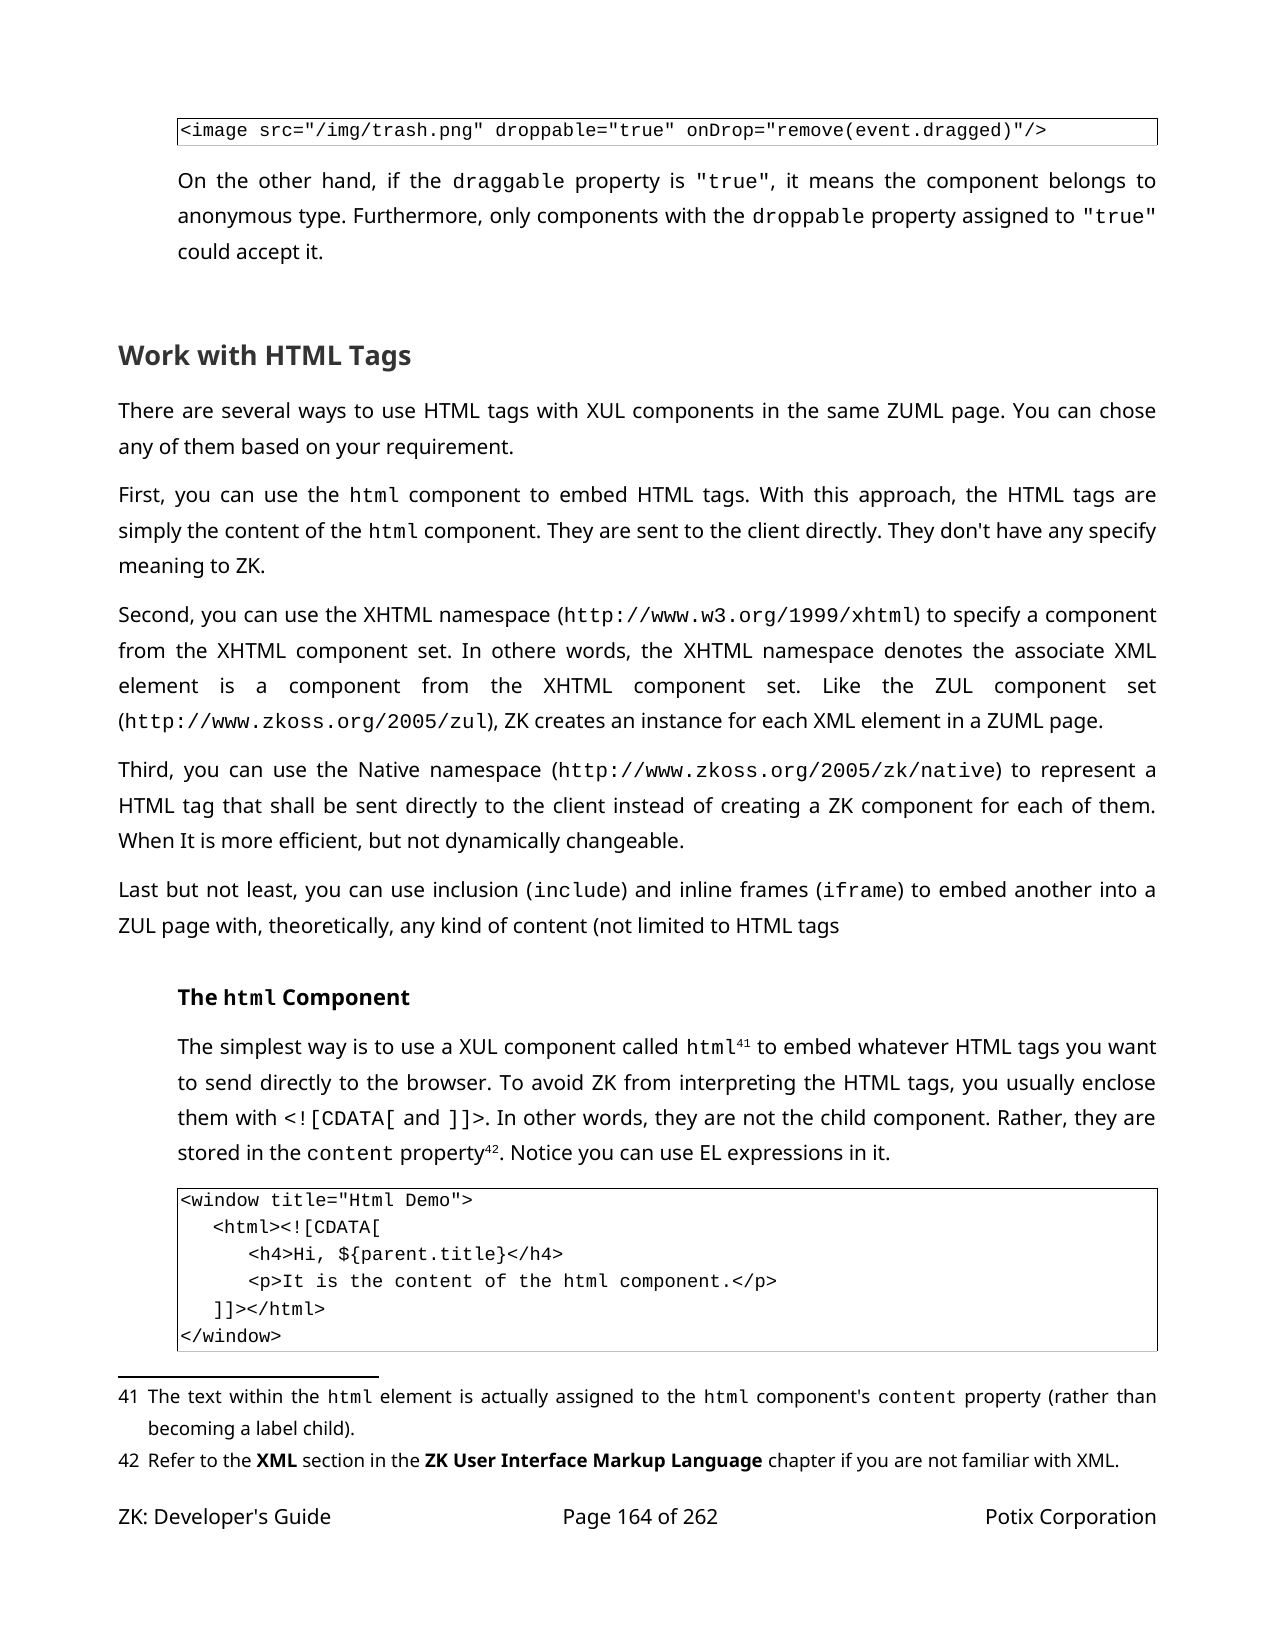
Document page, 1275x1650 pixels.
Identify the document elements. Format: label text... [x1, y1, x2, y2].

subtitle The html Component [177, 981, 1157, 1012]
text <p>It is the content of the html component.</p> [178, 1269, 1157, 1293]
text Second, you can use the XHTML namespace (http://www.w3.org/1999/xhtml) to specify a component from the XHTML component set. In othere words, the XHTML namespace denotes the associate XML element is a component from the XHTML component set. Like the ZUL component set (http://www.zkoss.org/2005/zul), ZK creates an instance for each XML element in a ZUML page. [118, 601, 1157, 735]
text </window> [178, 1323, 1157, 1351]
text First, you can use the html component to embed HTML tags. With this approach, the HTML tags are simply the content of the html component. They are sent to the client directly. They don't have any specify meaning to ZK. [118, 481, 1157, 580]
text The text within the html element is actually assigned to the html component's content property (rather than becoming a label child). [118, 1383, 1157, 1441]
text On the other hand, if the draggable property is "true", it means the component belongs to anonymous type. Furthermore, only components with the droppable property assigned to "true" could accept it. [177, 166, 1157, 265]
text There are several ways to use HTML tags with XUL components in the same ZUML page. You can chose any of them based on your requirement. [118, 397, 1157, 460]
text <window title="Html Demo"> [178, 1189, 1157, 1212]
text <html><![CDATA[ [178, 1215, 1157, 1239]
text <h4>Hi, ${parent.title}</h4> [178, 1242, 1157, 1266]
text The simplest way is to use a XUL component called html to embed whatever HTML tags you want to send directly to the browser. To avoid ZK from interpreting the HTML tags, you usually enclose them with <![CDATA[ and ]]>. In other words, they are not the child component. Rather, they are stored in the content property. Notice you can use EL expressions in it. [177, 1032, 1157, 1167]
text Refer to the XML section in the ZK User Interface Markup Language chapter if you are not familiar with XML. [118, 1447, 1157, 1473]
text ]]></html> [178, 1296, 1157, 1321]
text <image src="/img/trash.png" droppable="true" onDrop="remove(event.dragged)"/> [178, 119, 1157, 145]
text Third, you can use the Native namespace (http://www.zkoss.org/2005/zk/native) to represent a HTML tag that shall be sent directly to the client instead of creating a ZK component for each of them. When It is more efficient, but not dynamically changeable. [118, 756, 1157, 854]
text Last but not least, you can use inclusion (include) and inline frames (iframe) to embed another into a ZUL page with, theoretically, any kind of content (not limited to HTML tags [118, 875, 1157, 939]
subtitle Work with HTML Tags [118, 336, 1157, 373]
